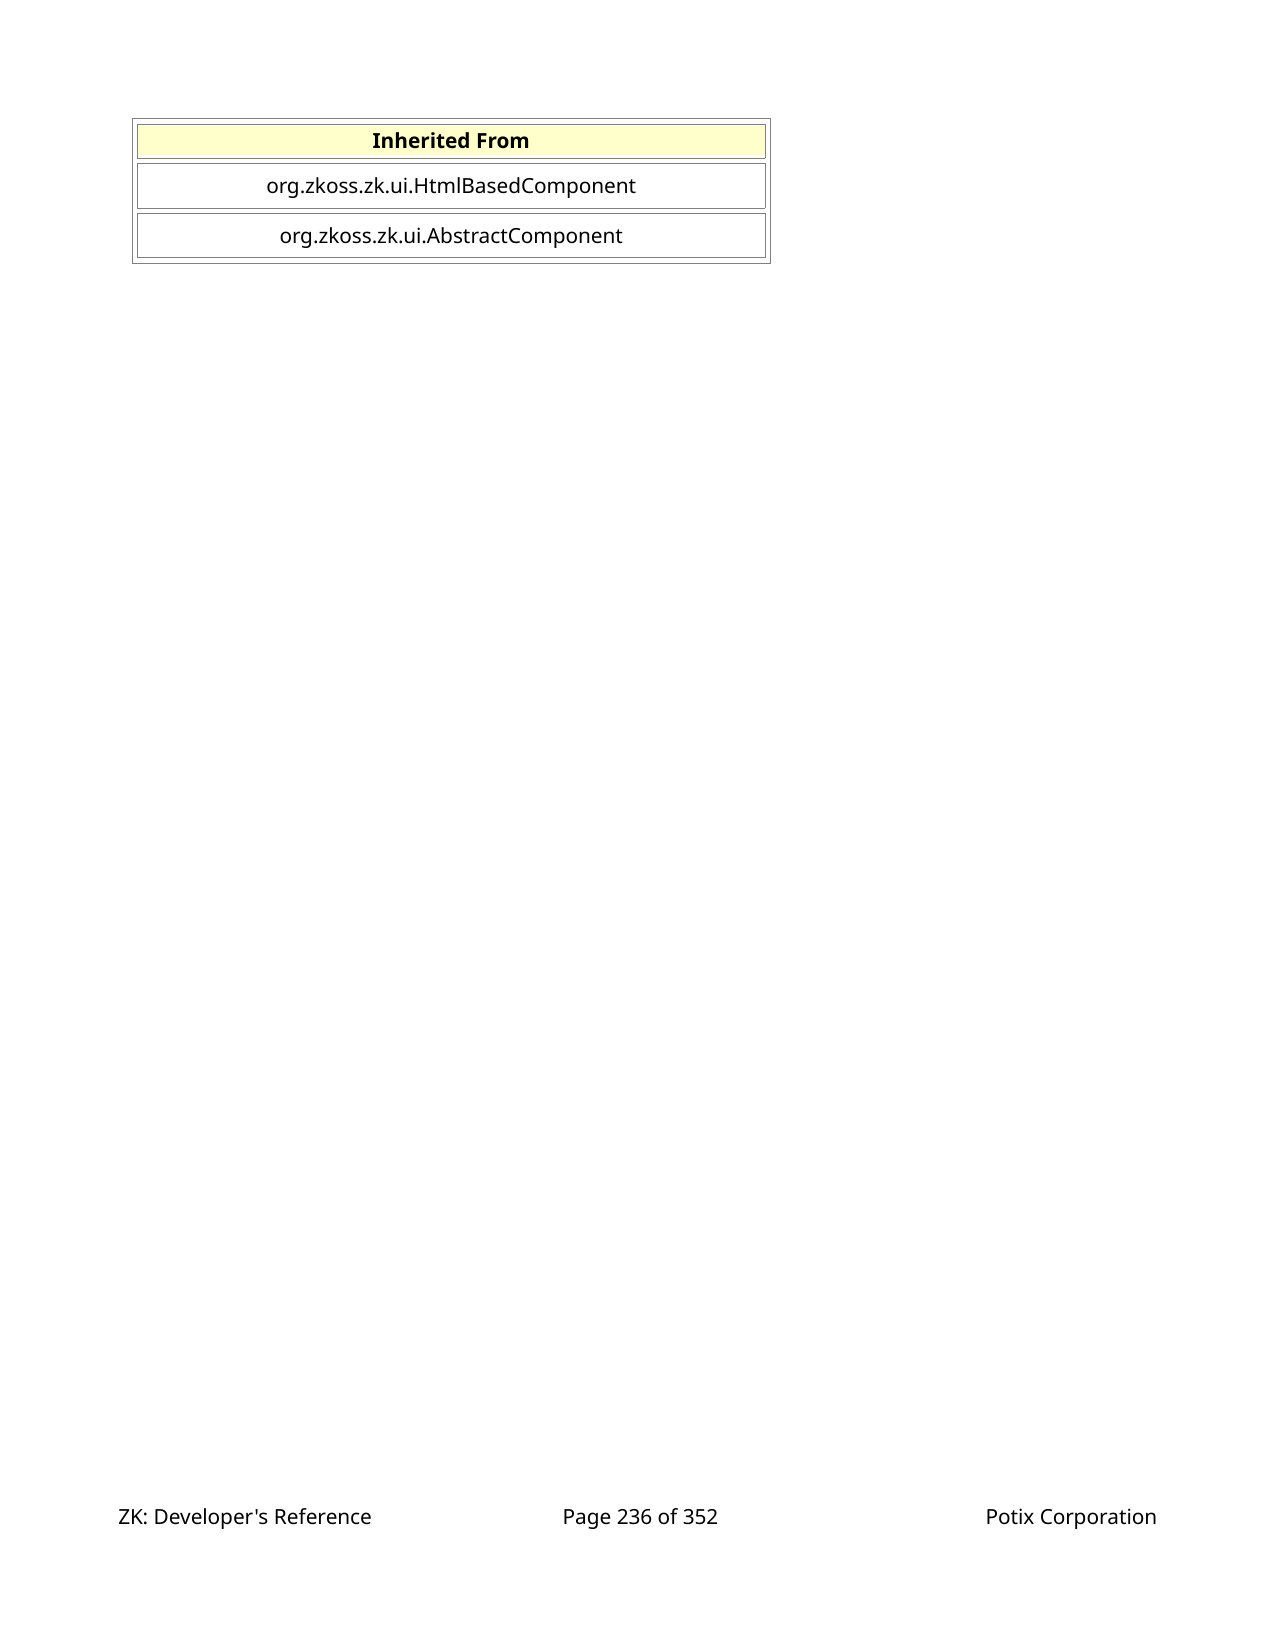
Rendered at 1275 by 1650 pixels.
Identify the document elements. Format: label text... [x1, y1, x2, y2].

table_cell org.zkoss.zk.ui.AbstractComponent [134, 208, 768, 257]
table_header Inherited From [134, 119, 768, 158]
table_cell org.zkoss.zk.ui.HtmlBasedComponent [134, 158, 768, 207]
